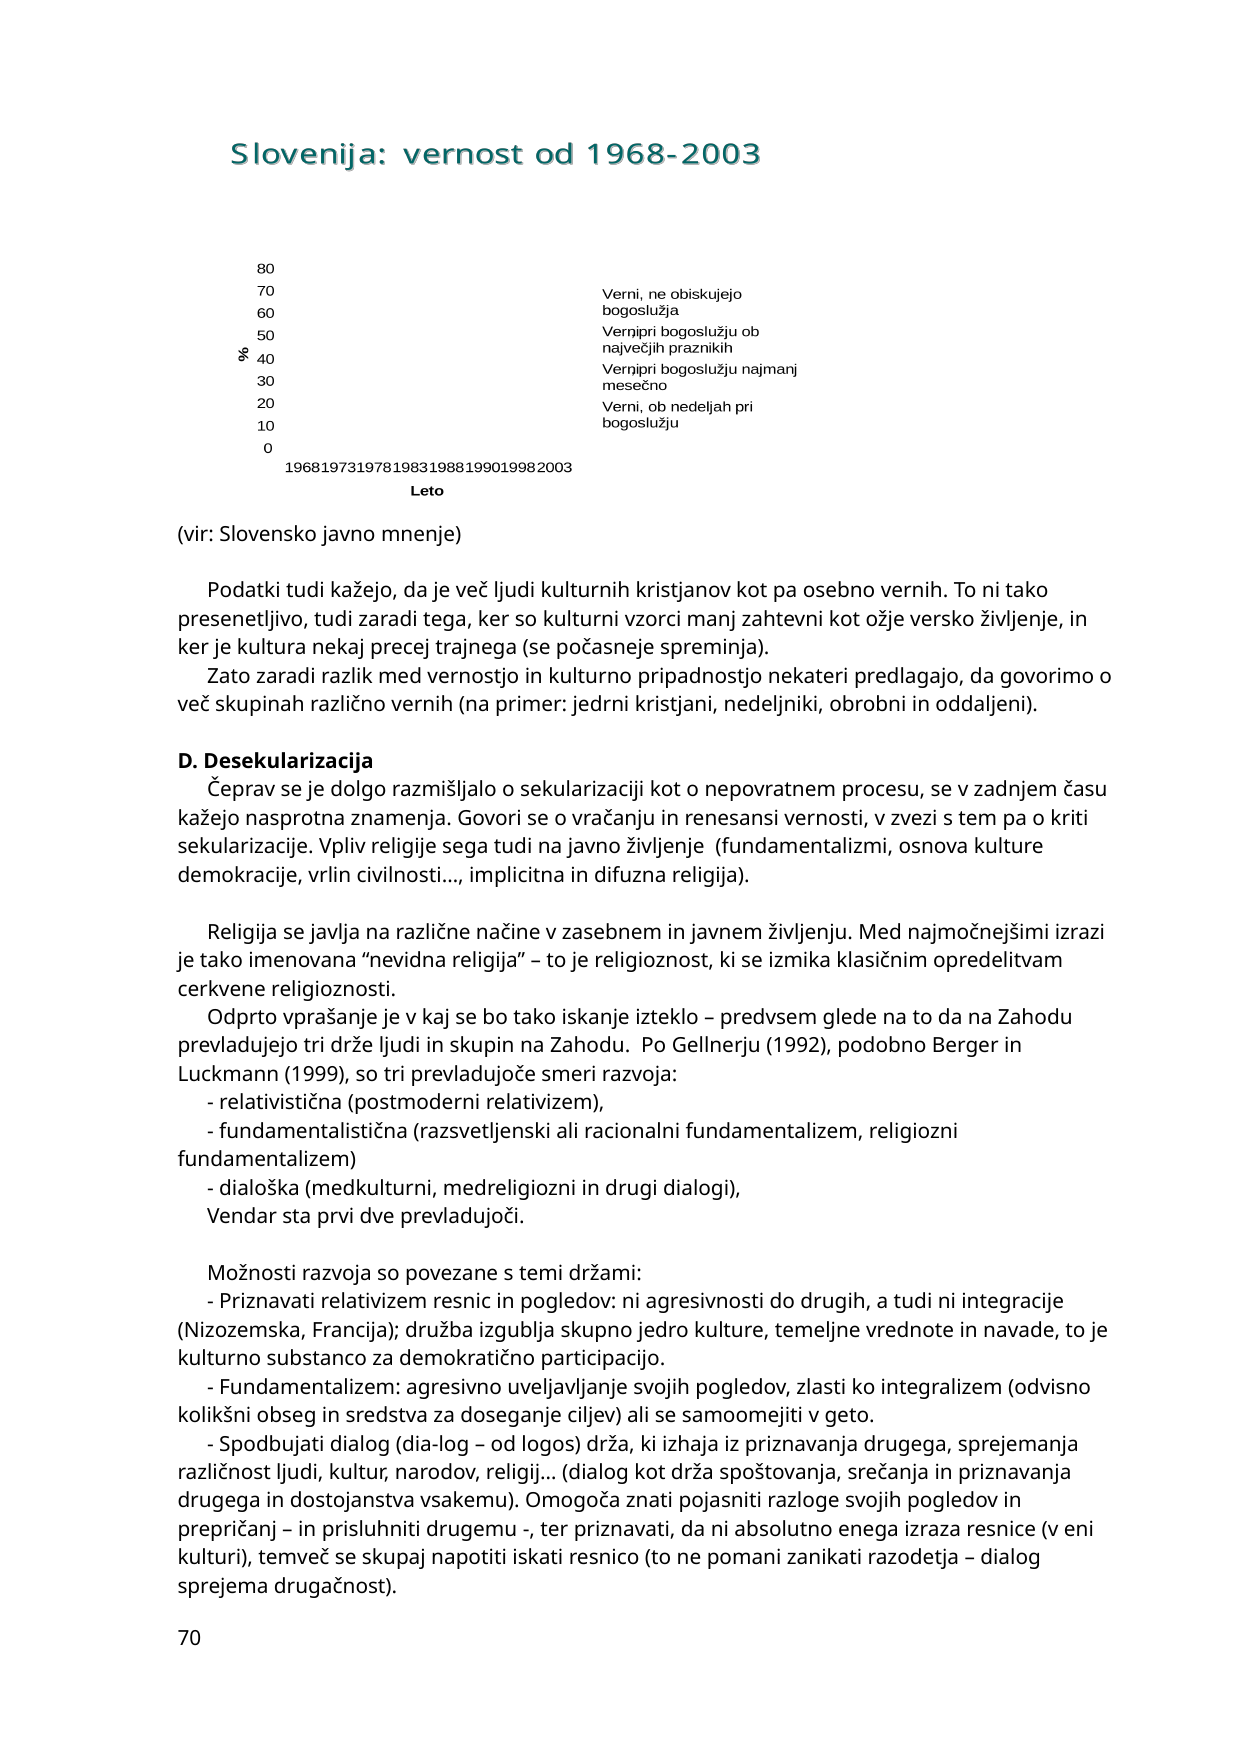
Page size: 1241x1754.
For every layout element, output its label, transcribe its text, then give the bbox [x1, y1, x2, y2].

text Podatki tudi kažejo, da je več ljudi kulturnih kristjanov kot pa osebno vernih. To ni tako presenetljivo, tudi zaradi tega, ker so kulturni vzorci manj zahtevni kot ožje versko življenje, in ker je kultura nekaj precej trajnega (se počasneje spreminja). [177, 576, 1122, 661]
text - Fundamentalizem: agresivno uveljavljanje svojih pogledov, zlasti ko integralizem (odvisno kolikšni obseg in sredstva za doseganje ciljev) ali se samoomejiti v geto. [177, 1372, 1122, 1429]
text Čeprav se je dolgo razmišljalo o sekularizaciji kot o nepovratnem procesu, se v zadnjem času kažejo nasprotna znamenja. Govori se o vračanju in renesansi vernosti, v zvezi s tem pa o kriti sekularizacije. Vpliv religije sega tudi na javno življenje (fundamentalizmi, osnova kulture demokracije, vrlin civilnosti…, implicitna in difuzna religija). [177, 774, 1122, 888]
text Odprto vprašanje je v kaj se bo tako iskanje izteklo – predvsem glede na to da na Zahodu prevladujejo tri drže ljudi in skupin na Zahodu. Po Gellnerju (1992), podobno Berger in Luckmann (1999), so tri prevladujoče smeri razvoja: [177, 1002, 1122, 1087]
text (vir: Slovensko javno mnenje) [177, 519, 1122, 547]
text - fundamentalistična (razsvetljenski ali racionalni fundamentalizem, religiozni fundamentalizem) [177, 1116, 1122, 1173]
text Vendar sta prvi dve prevladujoči. [177, 1201, 1122, 1229]
text Zato zaradi razlik med vernostjo in kulturno pripadnostjo nekateri predlagajo, da govorimo o več skupinah različno vernih (na primer: jedrni kristjani, nedeljniki, obrobni in oddaljeni). [177, 661, 1122, 718]
subtitle D. Desekularizacija [177, 746, 1122, 774]
text - Spodbujati dialog (dia-log – od logos) drža, ki izhaja iz priznavanja drugega, sprejemanja različnost ljudi, kultur, narodov, religij… (dialog kot drža spoštovanja, srečanja in priznavanja drugega in dostojanstva vsakemu). Omogoča znati pojasniti razloge svojih pogledov in prepričanj – in prisluhniti drugemu -, ter priznavati, da ni absolutno enega izraza resnice (v eni kulturi), temveč se skupaj napotiti iskati resnico (to ne pomani zanikati razodetja – dialog sprejema drugačnost). [177, 1429, 1122, 1599]
text - dialoška (medkulturni, medreligiozni in drugi dialogi), [177, 1173, 1122, 1201]
text Možnosti razvoja so povezane s temi držami: [177, 1258, 1122, 1286]
text Religija se javlja na različne načine v zasebnem in javnem življenju. Med najmočnejšimi izrazi je tako imenovana “nevidna religija” – to je religioznost, ki se izmika klasičnim opredelitvam cerkvene religioznosti. [177, 917, 1122, 1002]
text - Priznavati relativizem resnic in pogledov: ni agresivnosti do drugih, a tudi ni integracije (Nizozemska, Francija); družba izgublja skupno jedro kulture, temeljne vrednote in navade, to je kulturno substanco za demokratično participacijo. [177, 1286, 1122, 1372]
text - relativistična (postmoderni relativizem), [177, 1087, 1122, 1116]
